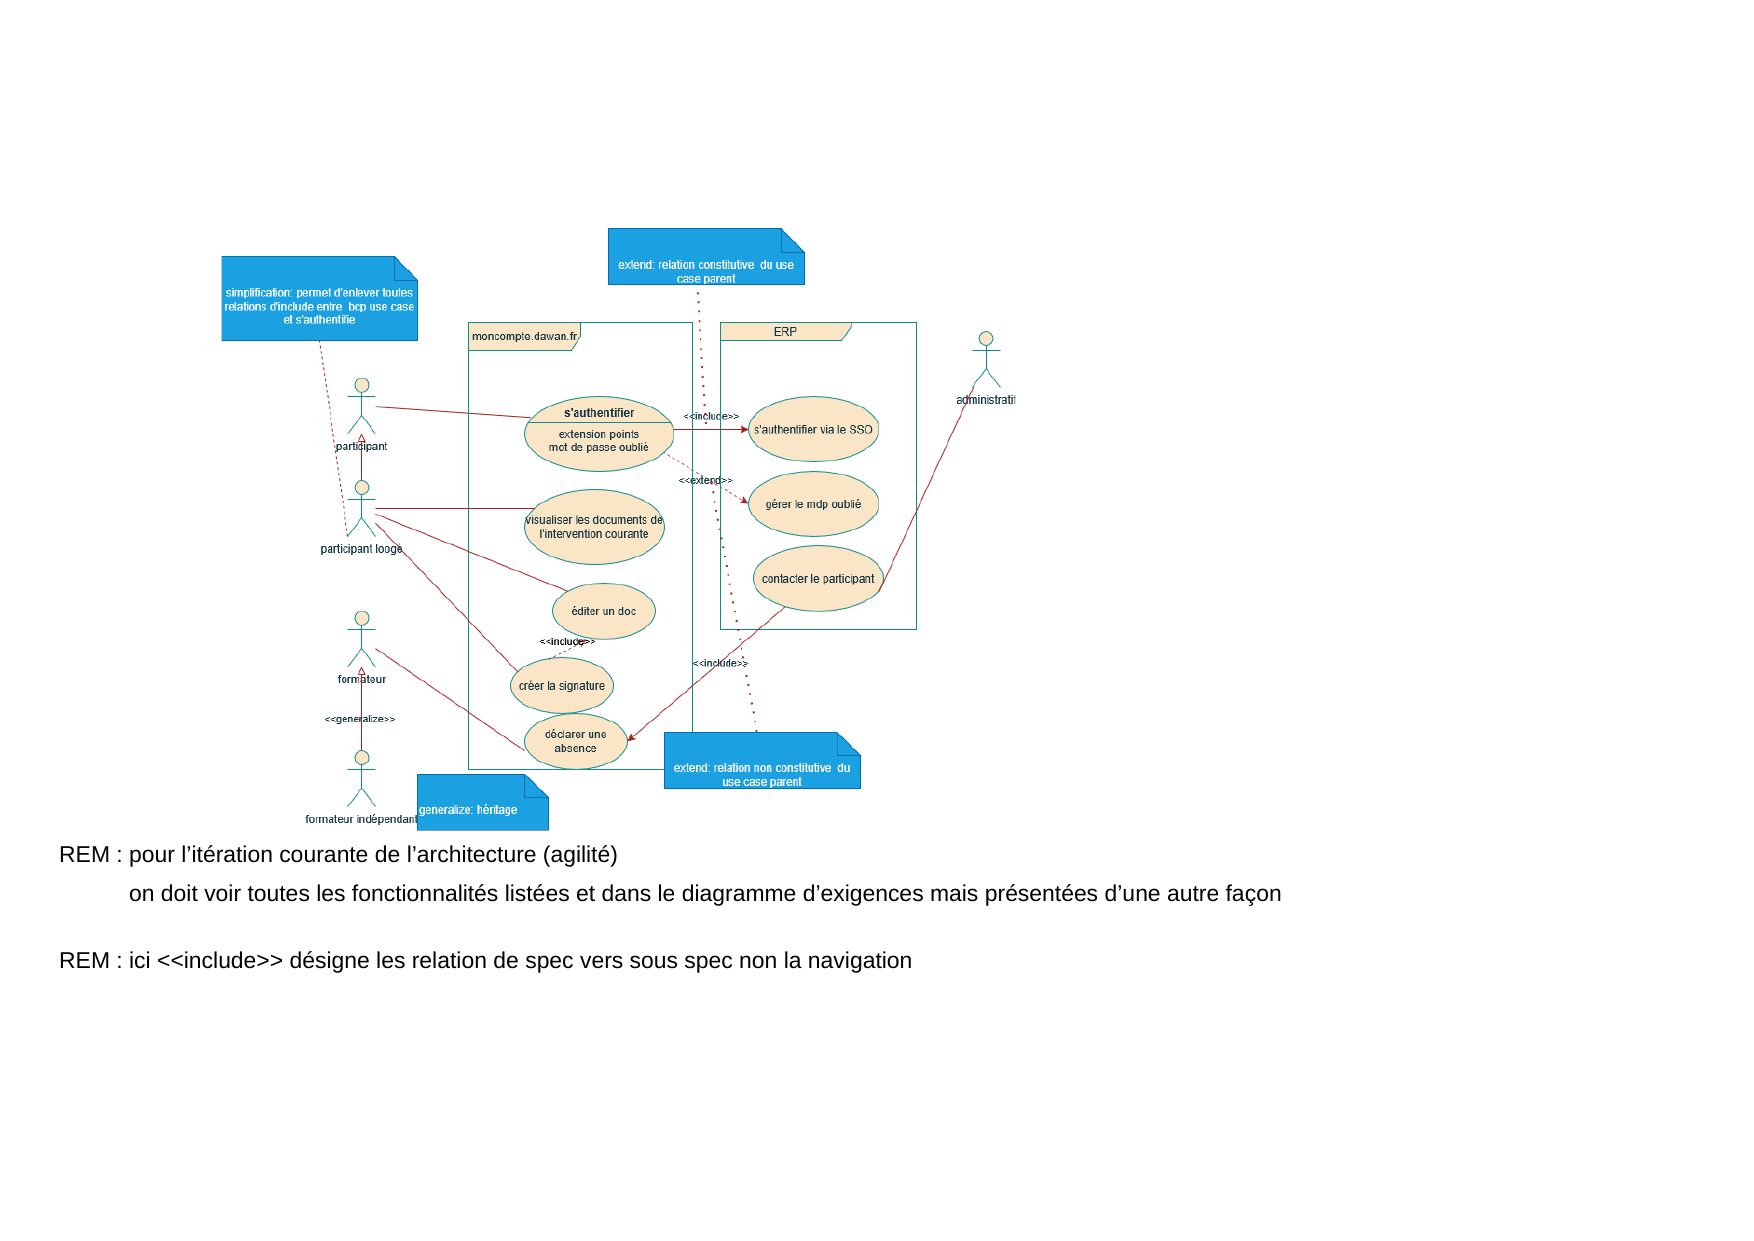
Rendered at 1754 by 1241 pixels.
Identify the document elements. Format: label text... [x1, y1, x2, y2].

subtitle REM : ici <<include>> désigne les relation de spec vers sous spec non la navigation [59, 947, 1695, 974]
subtitle REM : pour l’itération courante de l’architecture (agilité) [59, 841, 1695, 867]
picture [221, 228, 1016, 831]
text on doit voir toutes les fonctionnalités listées et dans le diagramme d’exigences mais présentées d’une autre façon [59, 880, 1695, 906]
